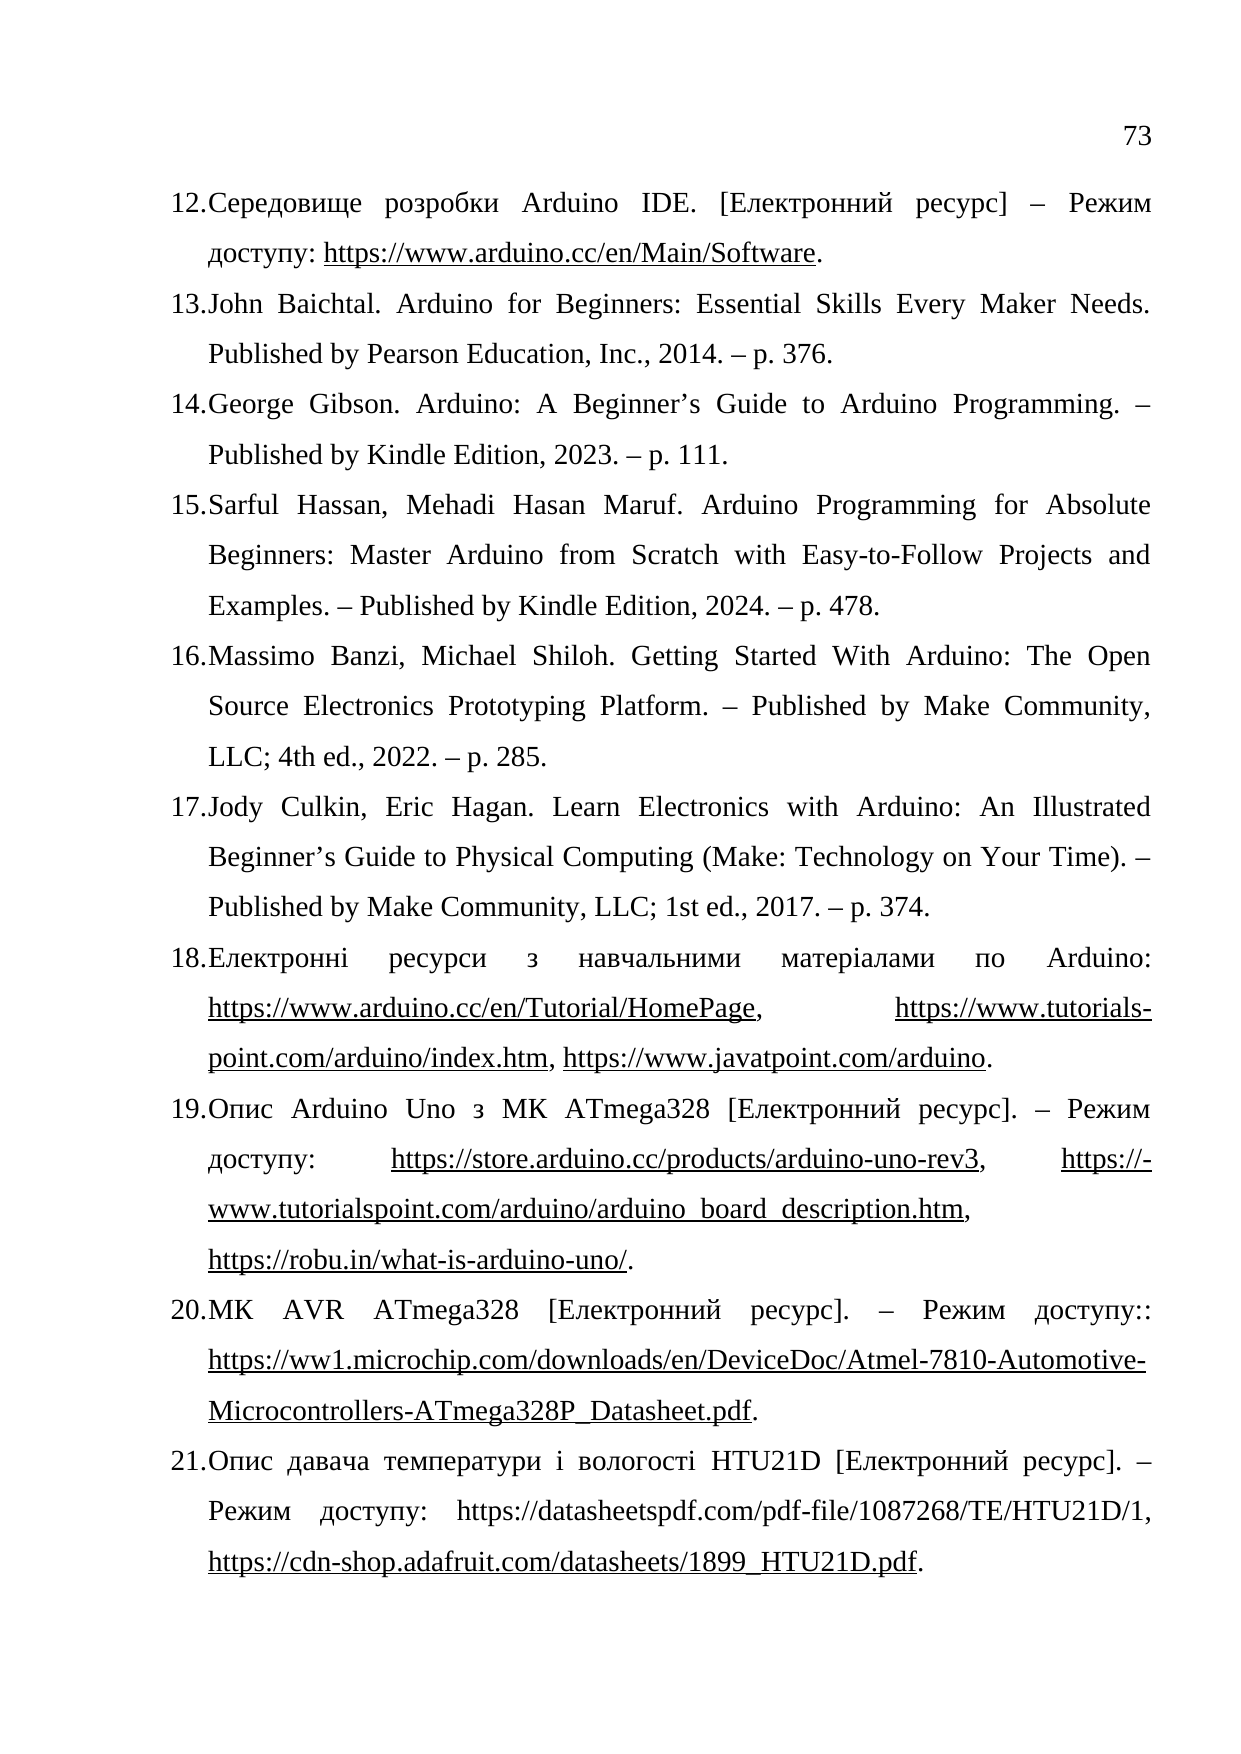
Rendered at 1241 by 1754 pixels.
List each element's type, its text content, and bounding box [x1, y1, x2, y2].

list Sarful Hassan, Mehadi Hasan Maruf. Arduino Programming for Absolute Beginners: Master Arduino from Scratch with Easy-to-Follow Projects and Examples. – Published by Kindle Edition, 2024. – p. 478. [170, 487, 1152, 621]
list Jody Culkin, Eric Hagan. Learn Electronics with Arduino: An Illustrated Beginner’s Guide to Physical Computing (Make: Technology on Your Time). – Published by Make Community, LLC; 1st ed., 2017. – p. 374. [170, 789, 1152, 923]
list Електронні ресурси з навчальними матеріалами по Arduino: https://www.arduino.cc/en/Tutorial/HomePage, https://www.tutorials­point.com/­arduino/index.htm, https://www.javatpoint.com/arduino. [170, 940, 1152, 1074]
list John Baichtal. Arduino for Beginners: Essential Skills Every Maker Needs. Published by Pearson Education, Inc., 2014. – p. 376. [170, 286, 1152, 370]
list George Gibson. Arduino: A Beginner’s Guide to Arduino Programming. – Published by Kindle Edition, 2023. – p. 111. [170, 386, 1152, 470]
list МК AVR ATmega328 [Електронний ресурс]. – Режим доступу:: https://ww1.microchip.com/downloads/en/DeviceDoc/Atmel-7810-Automo­tive-Microcontrollers-ATmega328P_Datasheet.pdf. [170, 1292, 1152, 1426]
list Massimo Banzi, Michael Shiloh. Getting Started With Arduino: The Open Source Electronics Prototyping Platform. – Published by Make Community, LLC; 4th ed., 2022. – p. 285. [170, 638, 1152, 772]
list Опис Arduino Uno з МК ATmega328 [Електронний ресурс]. – Режим доступу: https://store.arduino.cc/products/arduino-uno-rev3, https://­www.tutorials­point.­com/arduino/arduino_board_description.htm, https://robu.in/­what-is-arduino-uno/. [170, 1091, 1152, 1275]
list Опис давача температури і вологості HTU21D [Електронний ресурс]. – Режим доступу: https://datasheetspdf.com/pdf-file/1087268/TE/HTU21D/1, https://cdn-shop.adafruit.com/datasheets/1899_HTU21D.pdf. [170, 1443, 1152, 1577]
list Середовище розробки Arduino IDE. [Електронний ресурс] – Режим доступу: https://www.arduino.cc/en/Main/Software. [170, 185, 1152, 269]
